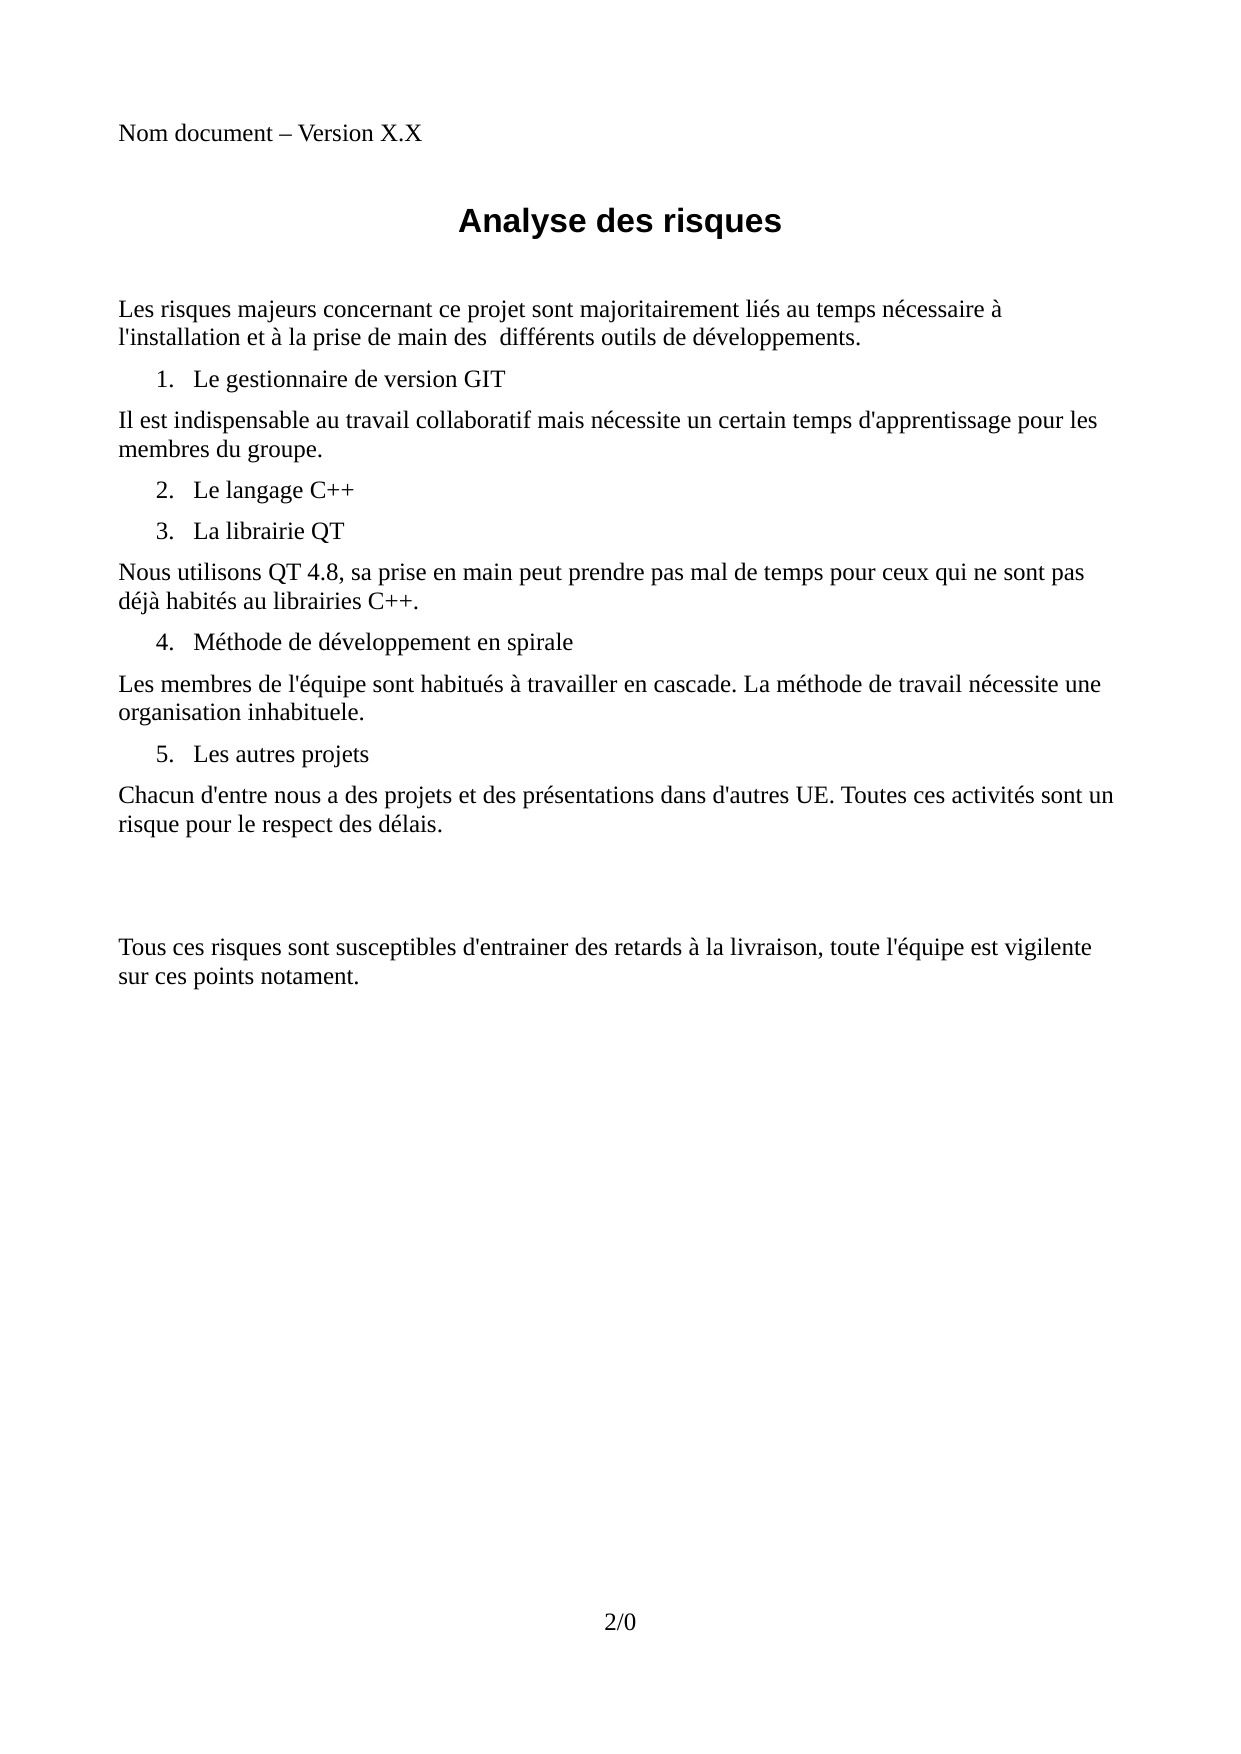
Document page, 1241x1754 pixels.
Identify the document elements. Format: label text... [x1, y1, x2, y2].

list Le gestionnaire de version GIT [156, 364, 1122, 392]
list Le langage C++ [156, 475, 1122, 504]
text Nous utilisons QT 4.8, sa prise en main peut prendre pas mal de temps pour ceux qui ne sont pas déjà habités au librairies C++. [118, 557, 1122, 615]
text Les risques majeurs concernant ce projet sont majoritairement liés au temps nécessaire à l'installation et à la prise de main des différents outils de développements. [118, 294, 1122, 351]
text Les membres de l'équipe sont habitués à travailler en cascade. La méthode de travail nécessite une organisation inhabituele. [118, 669, 1122, 726]
subtitle Analyse des risques [118, 201, 1122, 240]
list La librairie QT [156, 516, 1122, 545]
text Il est indispensable au travail collaboratif mais nécessite un certain temps d'apprentissage pour les membres du groupe. [118, 405, 1122, 462]
list Les autres projets [156, 739, 1122, 767]
list Méthode de développement en spirale [156, 627, 1122, 656]
text Chacun d'entre nous a des projets et des présentations dans d'autres UE. Toutes ces activités sont un risque pour le respect des délais. [118, 780, 1122, 837]
text Tous ces risques sont susceptibles d'entrainer des retards à la livraison, toute l'équipe est vigilente sur ces points notament. [118, 932, 1122, 990]
